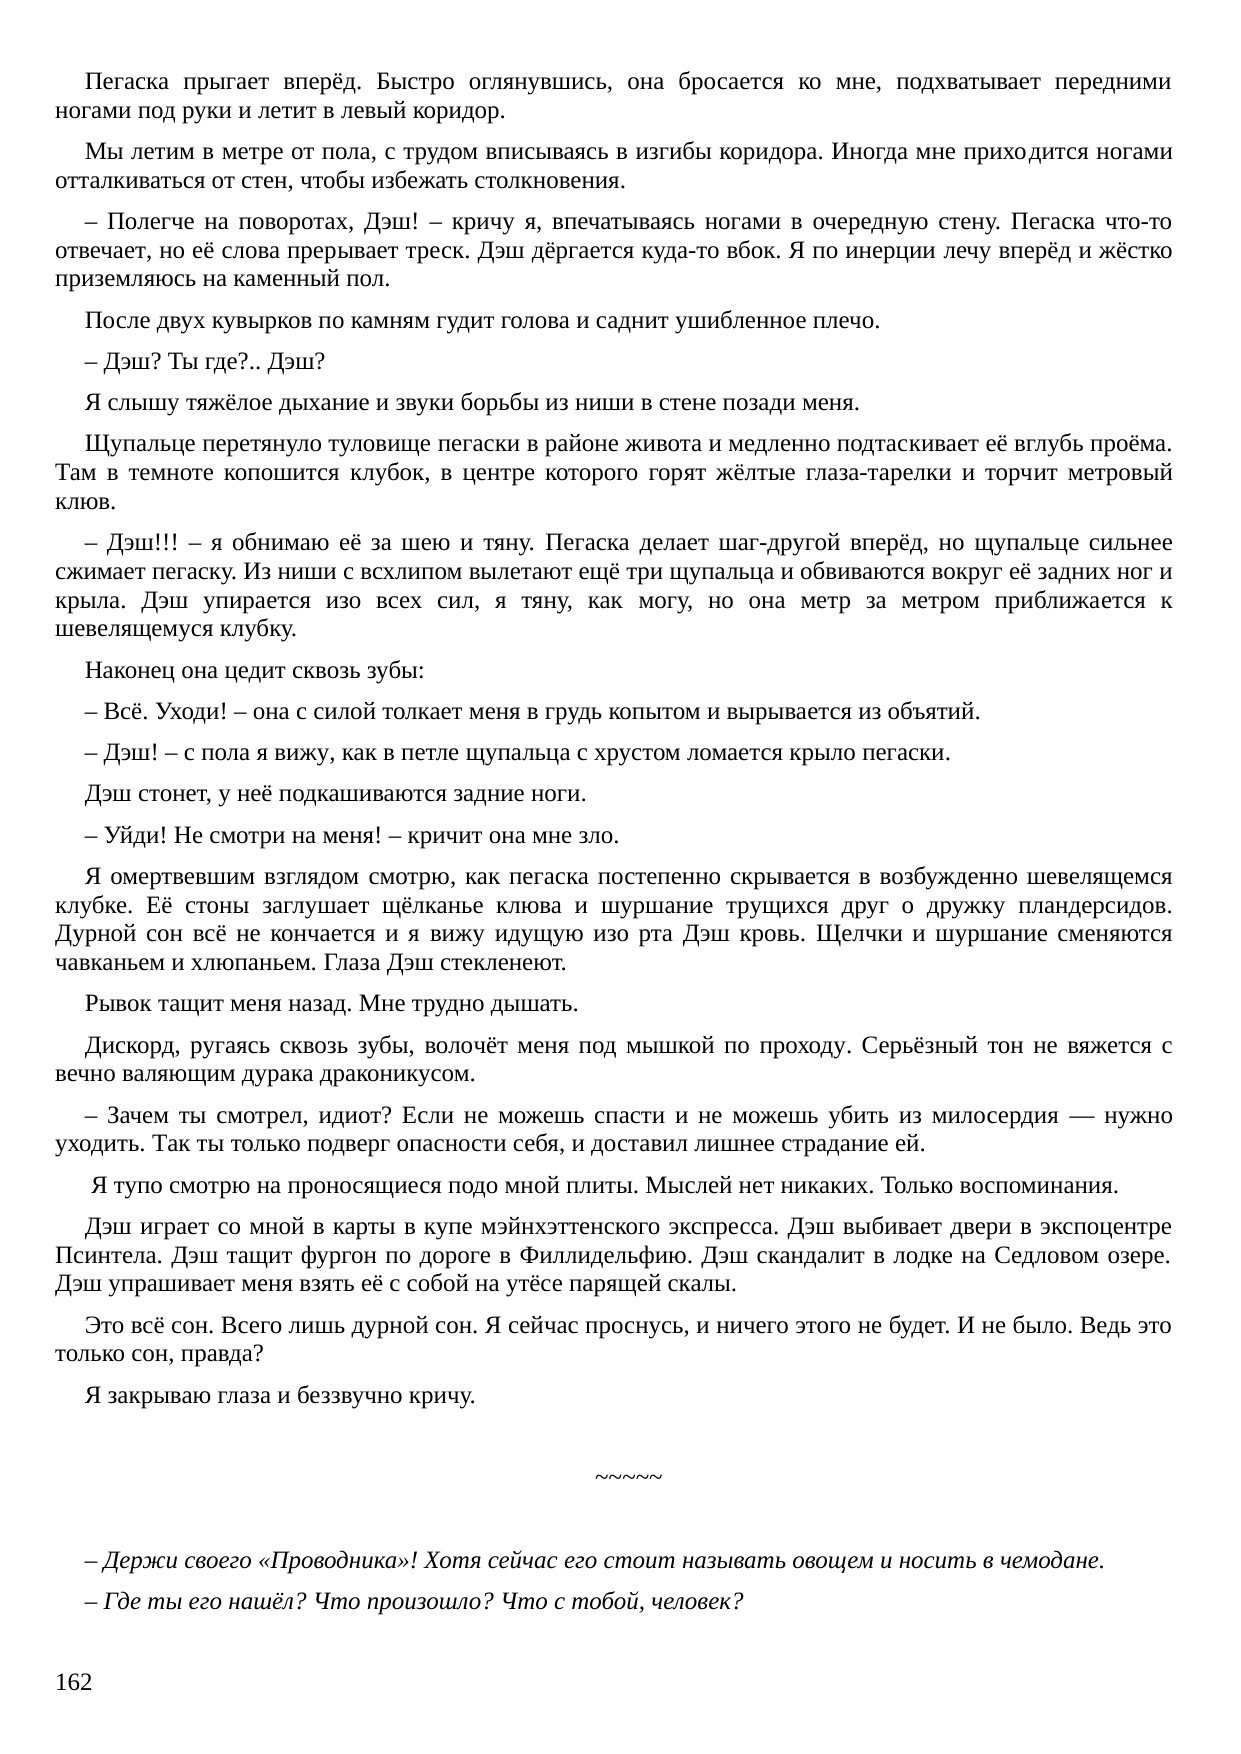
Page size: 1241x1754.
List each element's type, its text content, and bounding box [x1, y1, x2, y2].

text – Дэш!!! – я обнимаю её за шею и тяну. Пегаска делает шаг-другой вперёд, но щупальце сильнее сжимает пегаску. Из ниши с всхлипом вылетают ещё три щупальца и обвиваются вокруг её задних ног и крыла. Дэш упирается изо всех сил, я тяну, как могу, но она метр за метром приближается к шевелящемуся клубку. [55, 527, 1173, 642]
text Это всё сон. Всего лишь дурной сон. Я сейчас проснусь, и ничего этого не будет. И не было. Ведь это только сон, правда? [55, 1310, 1173, 1367]
text Наконец она цедит сквозь зубы: [55, 655, 1173, 683]
text – Всё. Уходи! – она с силой толкает меня в грудь копытом и вырывается из объятий. [55, 696, 1173, 725]
text Я тупо смотрю на проносящиеся подо мной плиты. Мыслей нет никаких. Только воспоминания. [55, 1170, 1173, 1198]
text – Дэш? Ты где?.. Дэш? [55, 346, 1173, 375]
text – Зачем ты смотрел, идиот? Если не можешь спасти и не можешь убить из милосердия — нужно уходить. Так ты только подверг опасности себя, и доставил лишнее страдание ей. [55, 1100, 1173, 1157]
text – Где ты его нашёл? Что произошло? Что с тобой, человек? [55, 1586, 1173, 1615]
text – Держи своего «Проводника»! Хотя сейчас его стоит называть овощем и носить в чемодане. [55, 1545, 1173, 1573]
text – Уйди! Не смотри на меня! – кричит она мне зло. [55, 820, 1173, 848]
text Мы летим в метре от пола, с трудом вписываясь в изгибы коридора. Иногда мне приходится ногами отталкиваться от стен, чтобы избежать столкновения. [55, 136, 1173, 193]
text Рывок тащит меня назад. Мне трудно дышать. [55, 988, 1173, 1017]
text Я слышу тяжёлое дыхание и звуки борьбы из ниши в стене позади меня. [55, 387, 1173, 416]
text Дискорд, ругаясь сквозь зубы, волочёт меня под мышкой по проходу. Серьёзный тон не вяжется с вечно валяющим дурака драконикусом. [55, 1030, 1173, 1087]
text Щупальце перетянуло туловище пегаски в районе живота и медленно подтаскивает её вглубь проёма. Там в темноте копошится клубок, в центре которого горят жёлтые глаза-тарелки и торчит метровый клюв. [55, 428, 1173, 515]
text ~~~~~ [55, 1462, 1173, 1491]
text Дэш играет со мной в карты в купе мэйнхэттенского экспресса. Дэш выбивает двери в экспоцентре Псинтела. Дэш тащит фургон по дороге в Филлидельфию. Дэш скандалит в лодке на Седловом озере. Дэш упрашивает меня взять её с собой на утёсе парящей скалы. [55, 1211, 1173, 1297]
text – Дэш! – с пола я вижу, как в петле щупальца с хрустом ломается крыло пегаски. [55, 737, 1173, 766]
text Я закрываю глаза и беззвучно кричу. [55, 1380, 1173, 1408]
text Я омертвевшим взглядом смотрю, как пегаска постепенно скрывается в возбужденно шевелящемся клубке. Её стоны заглушает щёлканье клюва и шуршание трущихся друг о дружку пландерсидов. Дурной сон всё не кончается и я вижу идущую изо рта Дэш кровь. Щелчки и шуршание сменяются чавканьем и хлюпаньем. Глаза Дэш стекленеют. [55, 861, 1173, 976]
text Пегаска прыгает вперёд. Быстро оглянувшись, она бросается ко мне, подхватывает передними ногами под руки и летит в левый коридор. [55, 66, 1173, 123]
text – Полегче на поворотах, Дэш! – кричу я, впечатываясь ногами в очередную стену. Пегаска что-то отвечает, но её слова прерывает треск. Дэш дёргается куда-то вбок. Я по инерции лечу вперёд и жёстко приземляюсь на каменный пол. [55, 206, 1173, 292]
text Дэш стонет, у неё подкашиваются задние ноги. [55, 778, 1173, 807]
text После двух кувырков по камням гудит голова и саднит ушибленное плечо. [55, 305, 1173, 333]
